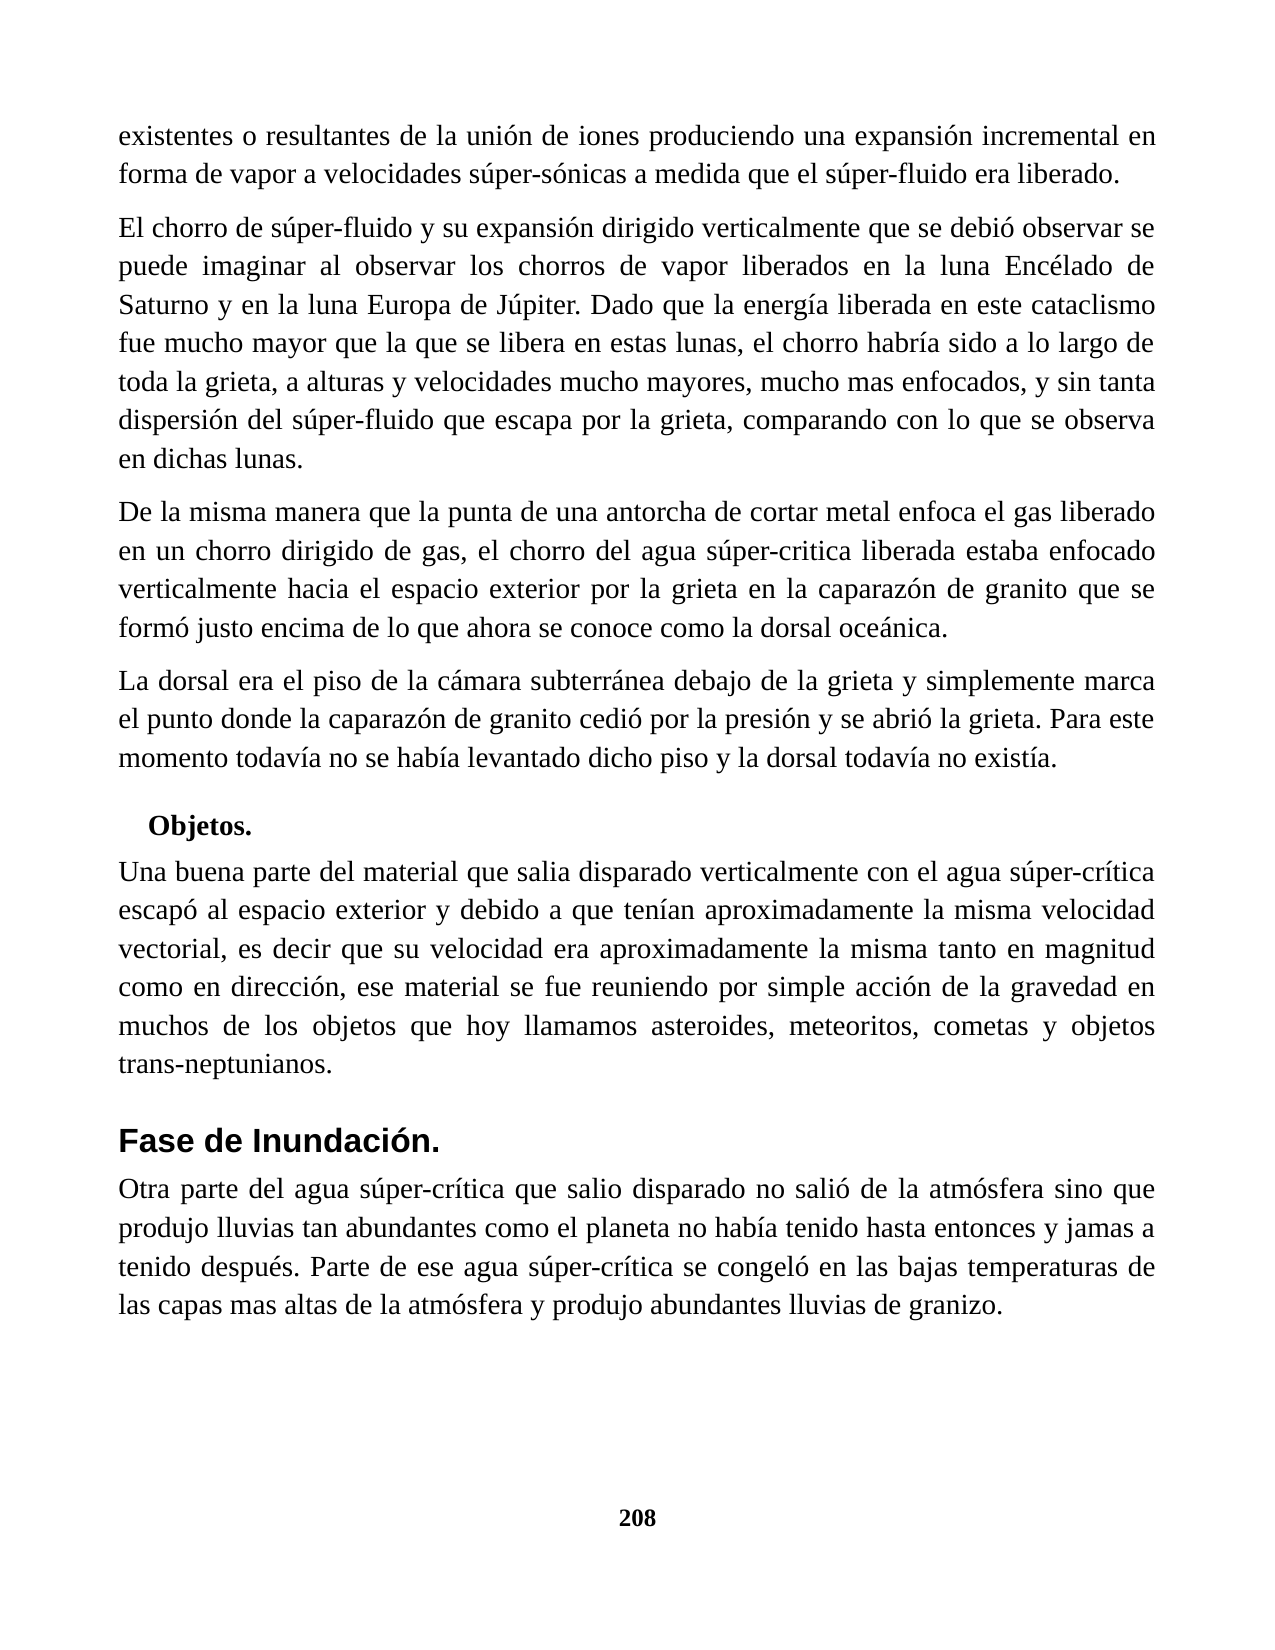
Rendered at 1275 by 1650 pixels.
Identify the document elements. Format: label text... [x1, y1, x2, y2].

text El chorro de súper-fluido y su expansión dirigido verticalmente que se debió observar se puede imaginar al observar los chorros de vapor liberados en la luna Encélado de Saturno y en la luna Europa de Júpiter. Dado que la energía liberada en este cataclismo fue mucho mayor que la que se libera en estas lunas, el chorro habría sido a lo largo de toda la grieta, a alturas y velocidades mucho mayores, mucho mas enfocados, y sin tanta dispersión del súper-fluido que escapa por la grieta, comparando con lo que se observa en dichas lunas. [118, 210, 1157, 474]
text Otra parte del agua súper-crítica que salio disparado no salió de la atmósfera sino que produjo lluvias tan abundantes como el planeta no había tenido hasta entonces y jamas a tenido después. Parte de ese agua súper-crítica se congeló en las bajas temperaturas de las capas mas altas de la atmósfera y produjo abundantes lluvias de granizo. [118, 1172, 1157, 1321]
subtitle Fase de Inundación. [118, 1120, 1157, 1159]
text Una buena parte del material que salia disparado verticalmente con el agua súper-crítica escapó al espacio exterior y debido a que tenían aproximadamente la misma velocidad vectorial, es decir que su velocidad era aproximadamente la misma tanto en magnitud como en dirección, ese material se fue reuniendo por simple acción de la gravedad en muchos de los objetos que hoy llamamos asteroides, meteoritos, cometas y objetos trans-neptunianos. [118, 854, 1157, 1080]
text La dorsal era el piso de la cámara subterránea debajo de la grieta y simplemente marca el punto donde la caparazón de granito cedió por la presión y se abrió la grieta. Para este momento todavía no se había levantado dicho piso y la dorsal todavía no existía. [118, 663, 1157, 773]
text De la misma manera que la punta de una antorcha de cortar metal enfoca el gas liberado en un chorro dirigido de gas, el chorro del agua súper-critica liberada estaba enfocado verticalmente hacia el espacio exterior por la grieta en la caparazón de granito que se formó justo encima de lo que ahora se conoce como la dorsal oceánica. [118, 494, 1157, 643]
subtitle Objetos. [148, 808, 1157, 841]
text existentes o resultantes de la unión de iones produciendo una expansión incremental en forma de vapor a velocidades súper-sónicas a medida que el súper-fluido era liberado. [118, 118, 1157, 190]
